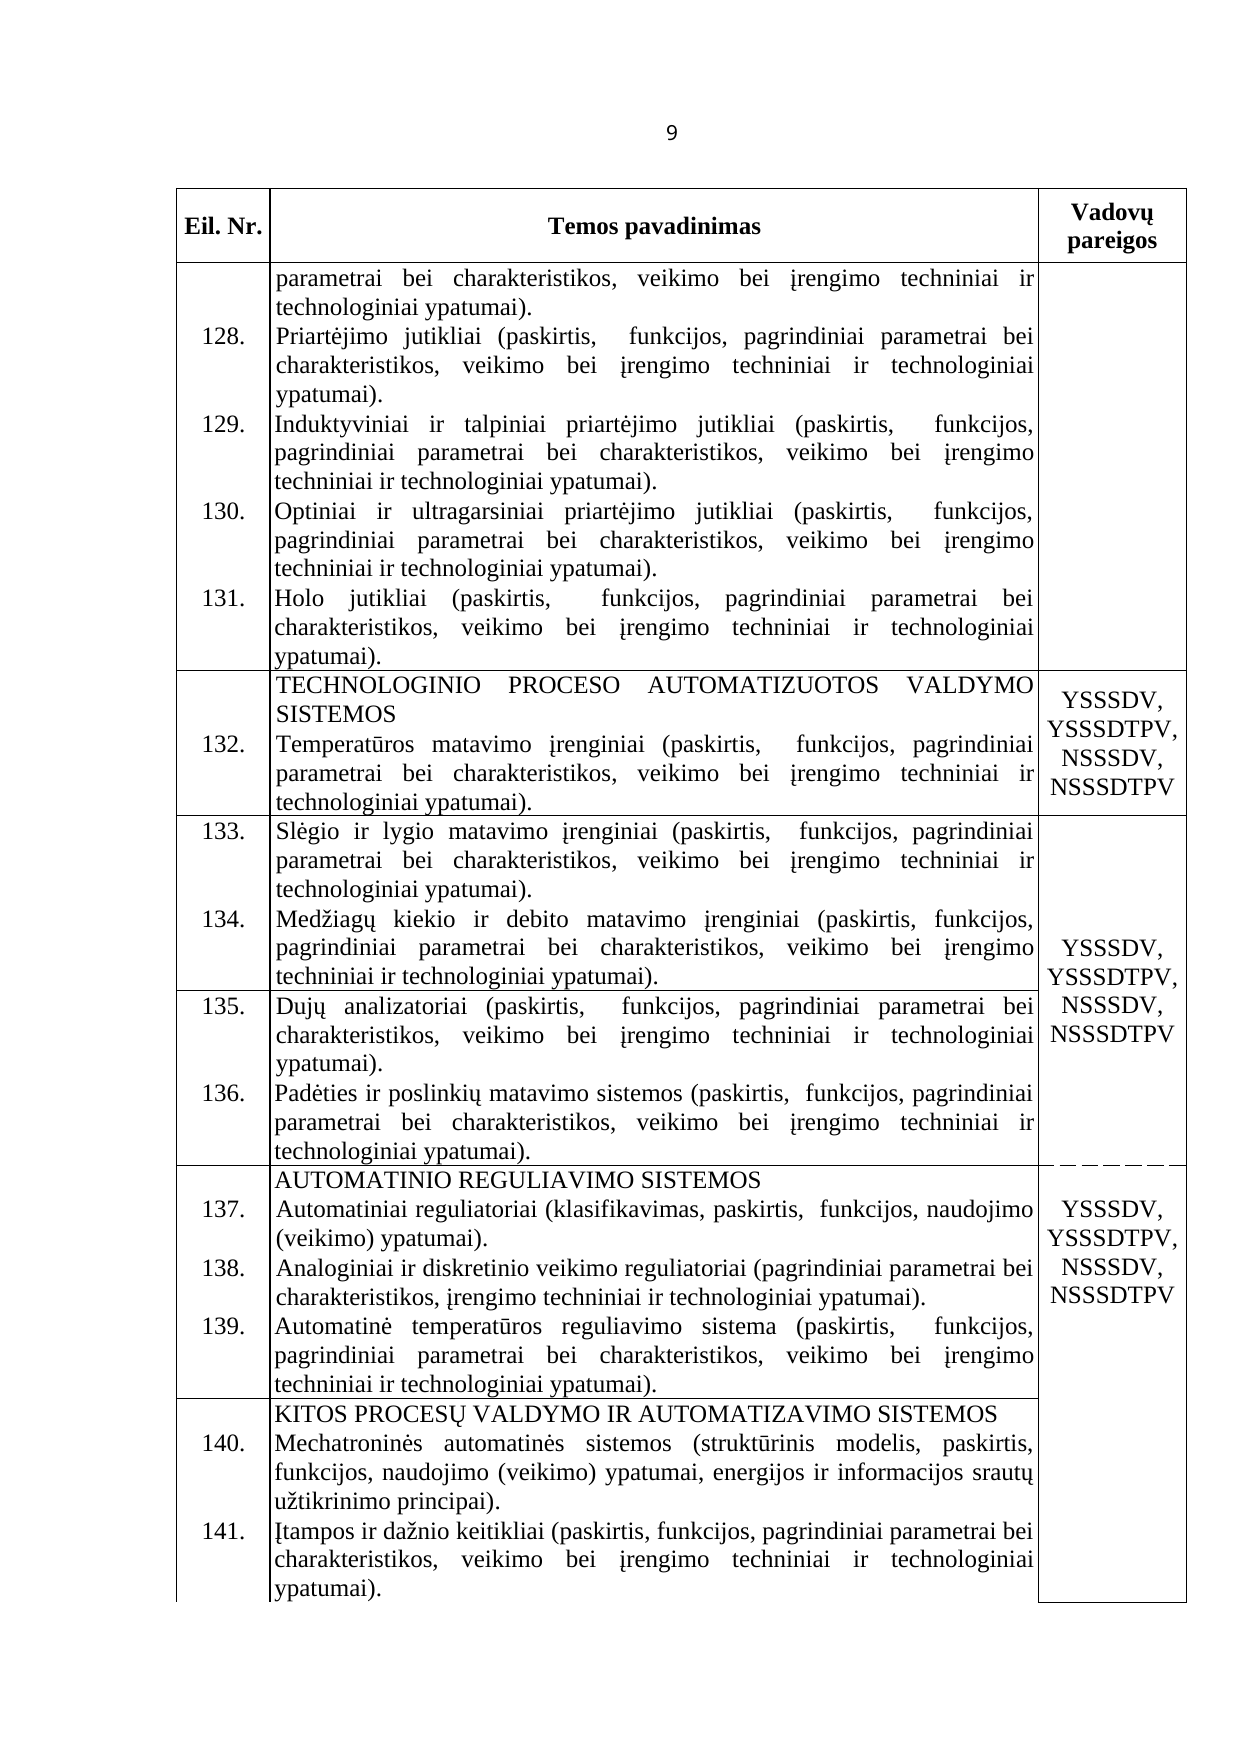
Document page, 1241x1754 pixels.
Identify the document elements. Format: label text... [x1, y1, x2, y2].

table_cell Dujų analizatoriai (paskirtis, funkcijos, pagrindiniai parametrai bei charakteristikos, veikimo bei įrengimo techniniai ir technologiniai ypatumai). [271, 991, 1038, 1077]
table_cell 135. [177, 991, 269, 1077]
table_cell [177, 671, 269, 728]
table_cell YSSSDV, YSSSDTPV, NSSSDV, NSSSDTPV [1039, 1194, 1186, 1602]
table_cell [177, 1399, 269, 1427]
table_cell 131. [177, 582, 269, 669]
table_cell Automatiniai reguliatoriai (klasifikavimas, paskirtis, funkcijos, naudojimo (veikimo) ypatumai). [271, 1194, 1038, 1252]
table_header Vadovų pareigos [1039, 189, 1186, 262]
table_cell 140. [177, 1428, 269, 1515]
table_cell 138. [177, 1252, 269, 1310]
table_cell 132. [177, 728, 269, 815]
table_cell Holo jutikliai (paskirtis, funkcijos, pagrindiniai parametrai bei charakteristikos, veikimo bei įrengimo techniniai ir technologiniai ypatumai). [271, 582, 1038, 669]
table_cell 133. [177, 816, 269, 903]
table_cell 139. [177, 1310, 269, 1398]
table_cell Medžiagų kiekio ir debito matavimo įrenginiai (paskirtis, funkcijos, pagrindiniai parametrai bei charakteristikos, veikimo bei įrengimo techniniai ir technologiniai ypatumai). [271, 903, 1038, 990]
table_header Eil. Nr. [177, 189, 269, 262]
table_cell KITOS PROCESŲ VALDYMO IR AUTOMATIZAVIMO SISTEMOS [271, 1399, 1038, 1427]
table_cell [1039, 1165, 1186, 1194]
table_cell Automatinė temperatūros reguliavimo sistema (paskirtis, funkcijos, pagrindiniai parametrai bei charakteristikos, veikimo bei įrengimo techniniai ir technologiniai ypatumai). [271, 1310, 1038, 1398]
table_cell Priartėjimo jutikliai (paskirtis, funkcijos, pagrindiniai parametrai bei charakteristikos, veikimo bei įrengimo techniniai ir technologiniai ypatumai). [271, 320, 1038, 408]
table_cell [177, 1166, 269, 1194]
table_cell 137. [177, 1194, 269, 1252]
table_cell Įtampos ir dažnio keitikliai (paskirtis, funkcijos, pagrindiniai parametrai bei charakteristikos, veikimo bei įrengimo techniniai ir technologiniai ypatumai). [271, 1515, 1038, 1602]
table_cell 130. [177, 495, 269, 582]
table_cell Optiniai ir ultragarsiniai priartėjimo jutikliai (paskirtis, funkcijos, pagrindiniai parametrai bei charakteristikos, veikimo bei įrengimo techniniai ir technologiniai ypatumai). [271, 495, 1038, 582]
table_cell YSSSDV, YSSSDTPV, NSSSDV, NSSSDTPV [1039, 816, 1186, 1164]
table_cell AUTOMATINIO REGULIAVIMO SISTEMOS [271, 1166, 1038, 1194]
table_cell YSSSDV, YSSSDTPV, NSSSDV, NSSSDTPV [1039, 671, 1186, 815]
table_cell 134. [177, 903, 269, 990]
table_cell Induktyviniai ir talpiniai priartėjimo jutikliai (paskirtis, funkcijos, pagrindiniai parametrai bei charakteristikos, veikimo bei įrengimo techniniai ir technologiniai ypatumai). [271, 408, 1038, 495]
table_cell TECHNOLOGINIO PROCESO AUTOMATIZUOTOS VALDYMO SISTEMOS [271, 671, 1038, 728]
table_cell Analoginiai ir diskretinio veikimo reguliatoriai (pagrindiniai parametrai bei charakteristikos, įrengimo techniniai ir technologiniai ypatumai). [271, 1252, 1038, 1310]
table_cell [1039, 263, 1186, 669]
table_cell [177, 263, 269, 320]
table_cell Temperatūros matavimo įrenginiai (paskirtis, funkcijos, pagrindiniai parametrai bei charakteristikos, veikimo bei įrengimo techniniai ir technologiniai ypatumai). [271, 728, 1038, 815]
table_cell 141. [177, 1515, 269, 1602]
table_cell Padėties ir poslinkių matavimo sistemos (paskirtis, funkcijos, pagrindiniai parametrai bei charakteristikos, veikimo bei įrengimo techniniai ir technologiniai ypatumai). [271, 1077, 1038, 1164]
table_header Temos pavadinimas [271, 189, 1038, 262]
table_cell Mechatroninės automatinės sistemos (struktūrinis modelis, paskirtis, funkcijos, naudojimo (veikimo) ypatumai, energijos ir informacijos srautų užtikrinimo principai). [271, 1428, 1038, 1515]
table_cell parametrai bei charakteristikos, veikimo bei įrengimo techniniai ir technologiniai ypatumai). [271, 263, 1038, 320]
table_cell Slėgio ir lygio matavimo įrenginiai (paskirtis, funkcijos, pagrindiniai parametrai bei charakteristikos, veikimo bei įrengimo techniniai ir technologiniai ypatumai). [271, 816, 1038, 903]
table_cell 128. [177, 320, 269, 408]
table_cell 129. [177, 408, 269, 495]
table_cell 136. [177, 1077, 269, 1164]
